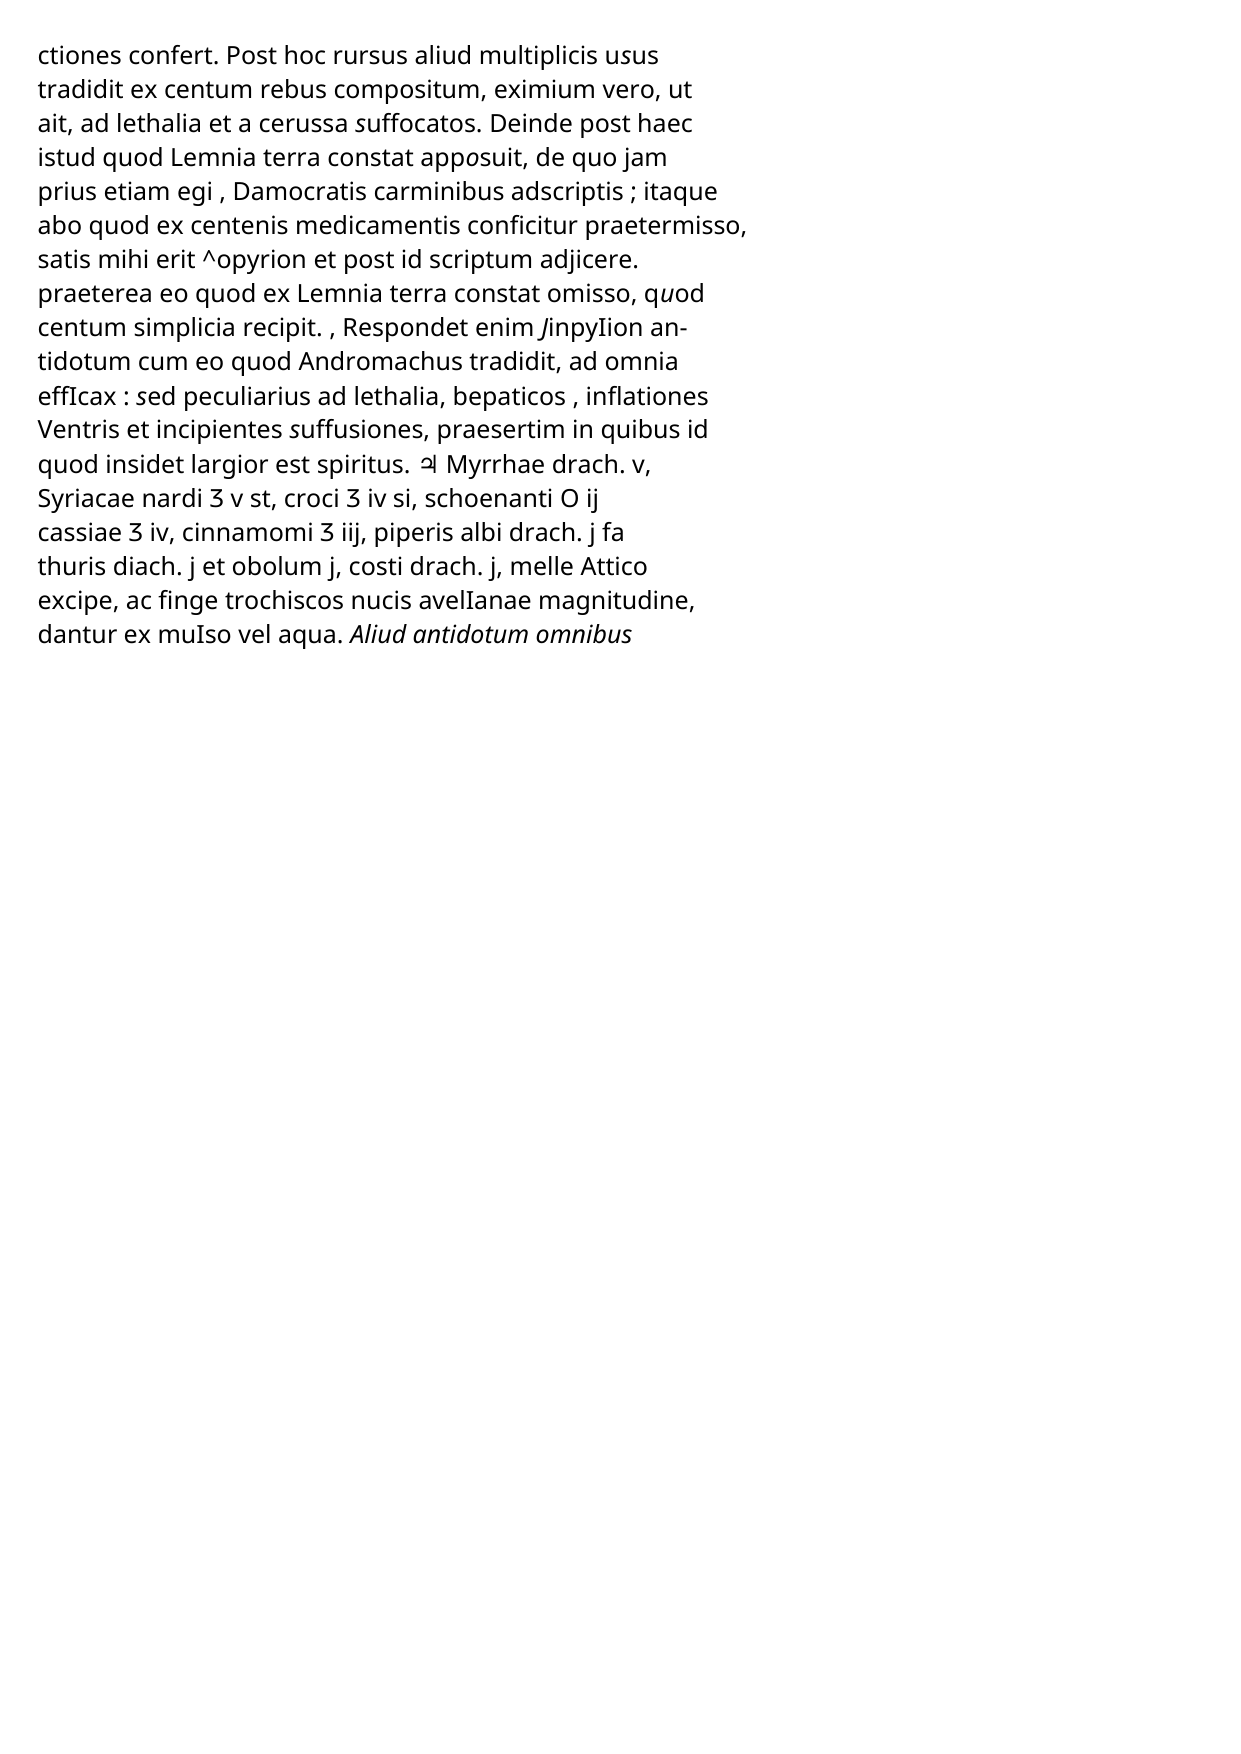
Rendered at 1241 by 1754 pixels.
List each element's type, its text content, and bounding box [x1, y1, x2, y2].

text ctiones confert. Post hoc rursus aliud multiplicis usus tradidit ex centum rebus compositum, eximium vero, ut ait, ad lethalia et a cerussa suffocatos. Deinde post haec istud quod Lemnia terra constat apposuit, de quo jam prius etiam egi , Damocratis carminibus adscriptis ; itaque abo quod ex centenis medicamentis conficitur praetermisso, satis mihi erit ^opyrion et post id scriptum adjicere. praeterea eo quod ex Lemnia terra constat omisso, quod centum simplicia recipit. , Respondet enim JinpyIion an- tidotum cum eo quod Andromachus tradidit, ad omnia effIcax : sed peculiarius ad lethalia, bepaticos , inflationes Ventris et incipientes suffusiones, praesertim in quibus id quod insidet largior est spiritus. ♃ Myrrhae drach. v, Syriacae nardi Ʒ v st, croci Ʒ iv si, schoenanti O ij cassiae Ʒ iv, cinnamomi Ʒ iij, piperis albi drach. j fa thuris diach. j et obolum j, costi drach. j, melle Attico excipe, ac finge trochiscos nucis avelIanae magnitudine, dantur ex muIso vel aqua. Aliud antidotum omnibus [37, 37, 1203, 651]
